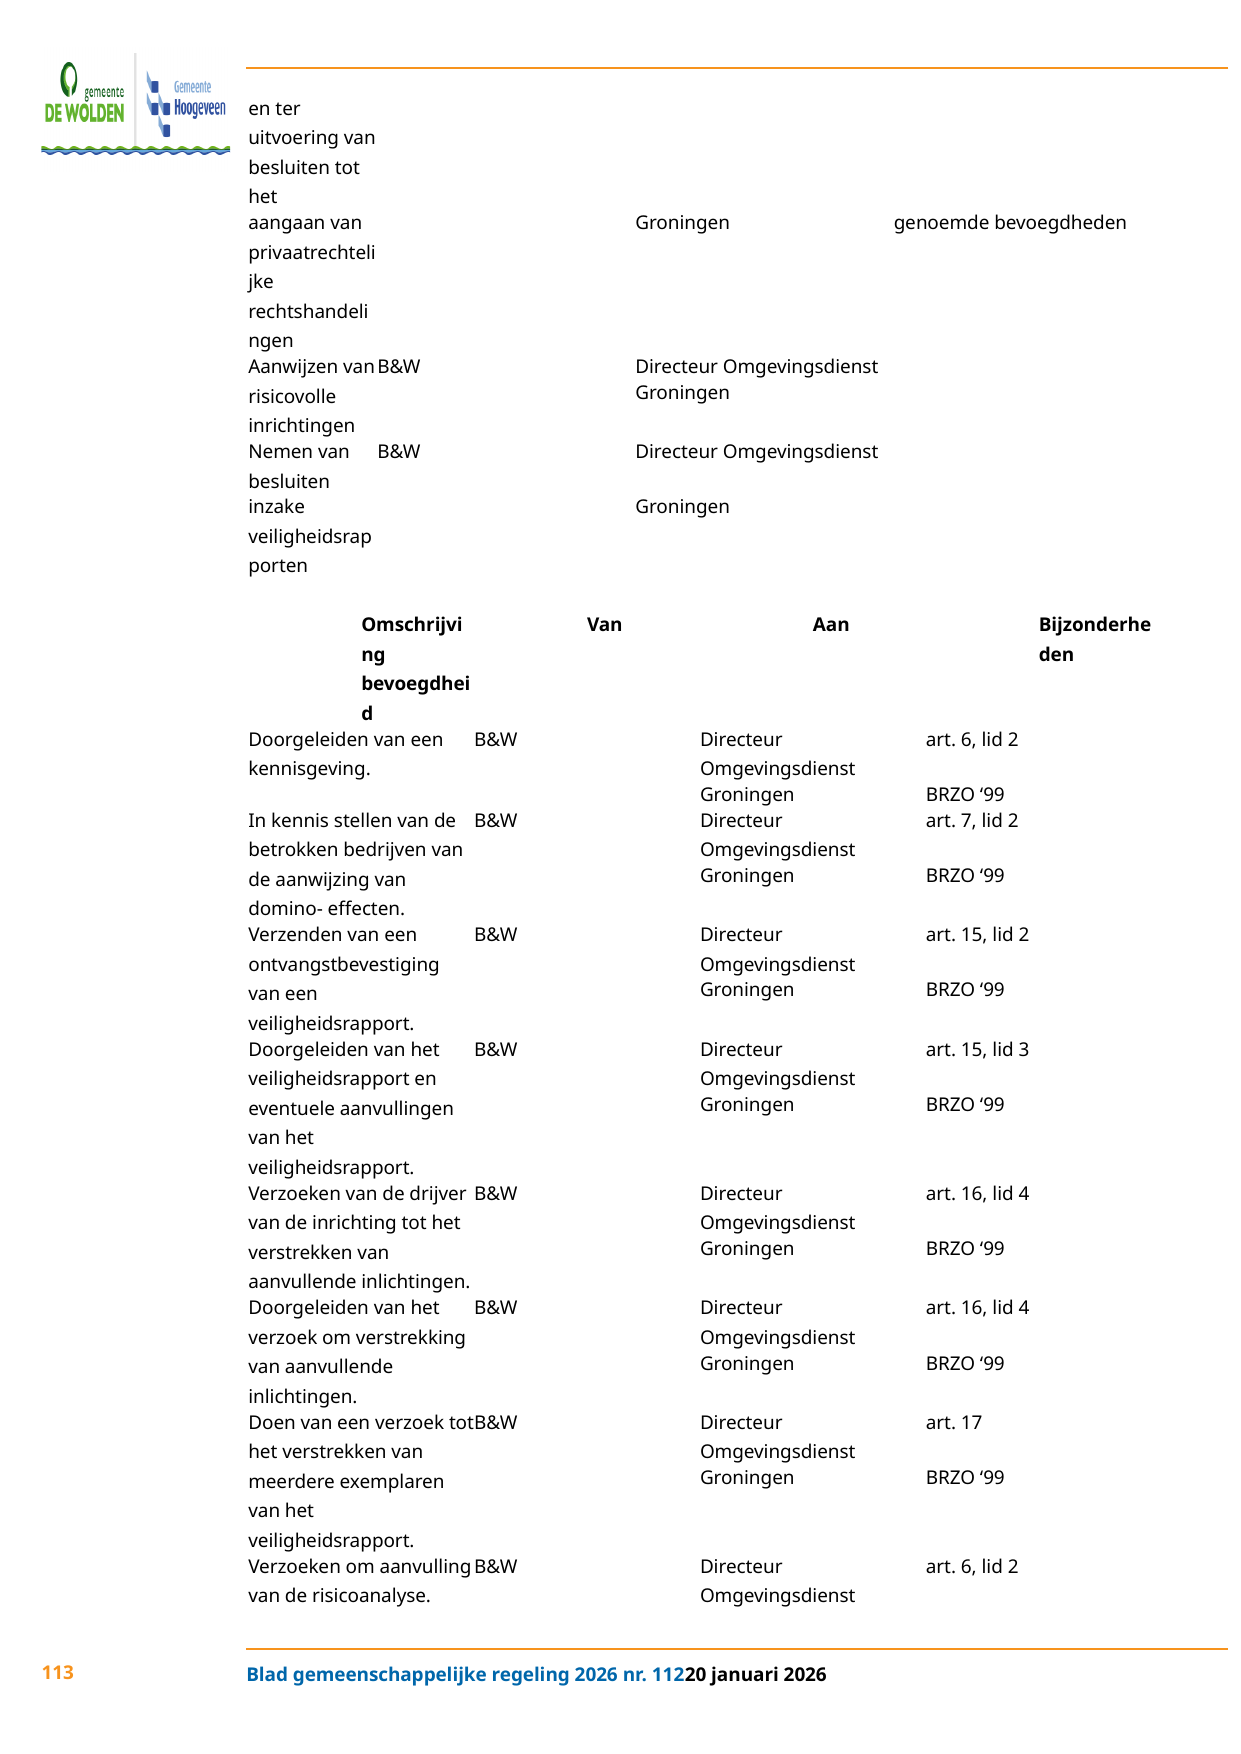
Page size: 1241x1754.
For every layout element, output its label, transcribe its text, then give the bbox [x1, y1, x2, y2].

table_header [474, 611, 587, 726]
table_cell Directeur Omgevingsdienst [700, 1409, 926, 1464]
table_cell Directeur Omgevingsdienst [700, 807, 926, 862]
table_header Omschrijving bevoegdheid [361, 611, 474, 726]
table_cell genoemde bevoegdheden [894, 209, 1152, 353]
table_cell BRZO ‘99 [926, 977, 1152, 1036]
table_cell Verzoeken van de drijver van de inrichting tot het verstrekken van aanvullende inlichtingen. [248, 1180, 474, 1294]
table_cell B&W [377, 438, 635, 578]
table_cell Directeur Omgevingsdienst [700, 726, 926, 781]
table_cell Groningen [700, 1464, 926, 1553]
picture [41, 47, 231, 172]
table_header Aan [813, 611, 926, 726]
table_cell BRZO ‘99 [926, 1350, 1152, 1409]
table_cell art. 16, lid 4 [926, 1180, 1152, 1235]
table_header Van [587, 611, 700, 726]
table_cell BRZO ‘99 [926, 781, 1152, 807]
table_cell Doorgeleiden van het veiligheidsrapport en eventuele aanvullingen van het veiligheidsrapport. [248, 1036, 474, 1180]
table_cell [894, 438, 1152, 578]
table_cell Nemen van besluiten [248, 438, 377, 493]
table_cell art. 6, lid 2 [926, 1553, 1152, 1608]
table_cell Directeur Omgevingsdienst [700, 1553, 926, 1608]
table_header [700, 611, 813, 726]
table_cell Groningen [635, 209, 893, 353]
table_cell Groningen [700, 1235, 926, 1294]
table_cell Verzenden van een ontvangstbevestiging van een veiligheidsrapport. [248, 921, 474, 1036]
table_cell Groningen [635, 379, 893, 438]
table_cell B&W [377, 353, 635, 438]
table_cell [377, 95, 635, 353]
table_cell Groningen [700, 977, 926, 1036]
table_cell art. 15, lid 3 [926, 1036, 1152, 1091]
table_cell Directeur Omgevingsdienst [700, 1294, 926, 1350]
table_cell Directeur Omgevingsdienst [700, 921, 926, 977]
table_cell Groningen [700, 1350, 926, 1409]
table_cell art. 15, lid 2 [926, 921, 1152, 977]
table_cell art. 6, lid 2 [926, 726, 1152, 781]
table_cell B&W [474, 1553, 700, 1608]
table_cell art. 17 [926, 1409, 1152, 1464]
table_header [926, 611, 1038, 726]
table_cell BRZO ‘99 [926, 1235, 1152, 1294]
table_cell B&W [474, 921, 700, 1036]
table_cell Doen van een verzoek tot het verstrekken van meerdere exemplaren van het veiligheidsrapport. [248, 1409, 474, 1553]
table_cell Directeur Omgevingsdienst [635, 353, 893, 379]
table_cell [635, 95, 893, 209]
table_cell Verzoeken om aanvulling van de risicoanalyse. [248, 1553, 474, 1608]
table_cell BRZO ‘99 [926, 862, 1152, 921]
table_cell inzake veiligheidsrapporten [248, 494, 377, 578]
table_cell Doorgeleiden van een kennisgeving. [248, 726, 474, 807]
table_cell art. 16, lid 4 [926, 1294, 1152, 1350]
table_cell Directeur Omgevingsdienst [700, 1036, 926, 1091]
table_header [248, 611, 361, 726]
table_cell BRZO ‘99 [926, 1091, 1152, 1180]
table_cell B&W [474, 1036, 700, 1180]
table_cell art. 7, lid 2 [926, 807, 1152, 862]
table_cell Directeur Omgevingsdienst [700, 1180, 926, 1235]
table_cell B&W [474, 726, 700, 807]
table_cell B&W [474, 1294, 700, 1409]
table_cell BRZO ‘99 [926, 1464, 1152, 1553]
table_cell aangaan van privaatrechtelijke rechtshandelingen [248, 209, 377, 353]
table_cell Groningen [700, 1091, 926, 1180]
table_cell Directeur Omgevingsdienst [635, 438, 893, 493]
table_cell Groningen [700, 862, 926, 921]
table_cell Doorgeleiden van het verzoek om verstrekking van aanvullende inlichtingen. [248, 1294, 474, 1409]
table_header Bijzonderheden [1039, 611, 1152, 726]
table_cell B&W [474, 1409, 700, 1553]
table_cell Groningen [635, 494, 893, 578]
table_cell In kennis stellen van de betrokken bedrijven van de aanwijzing van domino- effecten. [248, 807, 474, 921]
table_cell [894, 353, 1152, 438]
table_cell [894, 95, 1152, 209]
table_cell B&W [474, 1180, 700, 1294]
table_cell B&W [474, 807, 700, 921]
table_cell Groningen [700, 781, 926, 807]
table_cell en ter uitvoering van besluiten tot het [248, 95, 377, 209]
table_cell Aanwijzen van risicovolle inrichtingen [248, 353, 377, 438]
